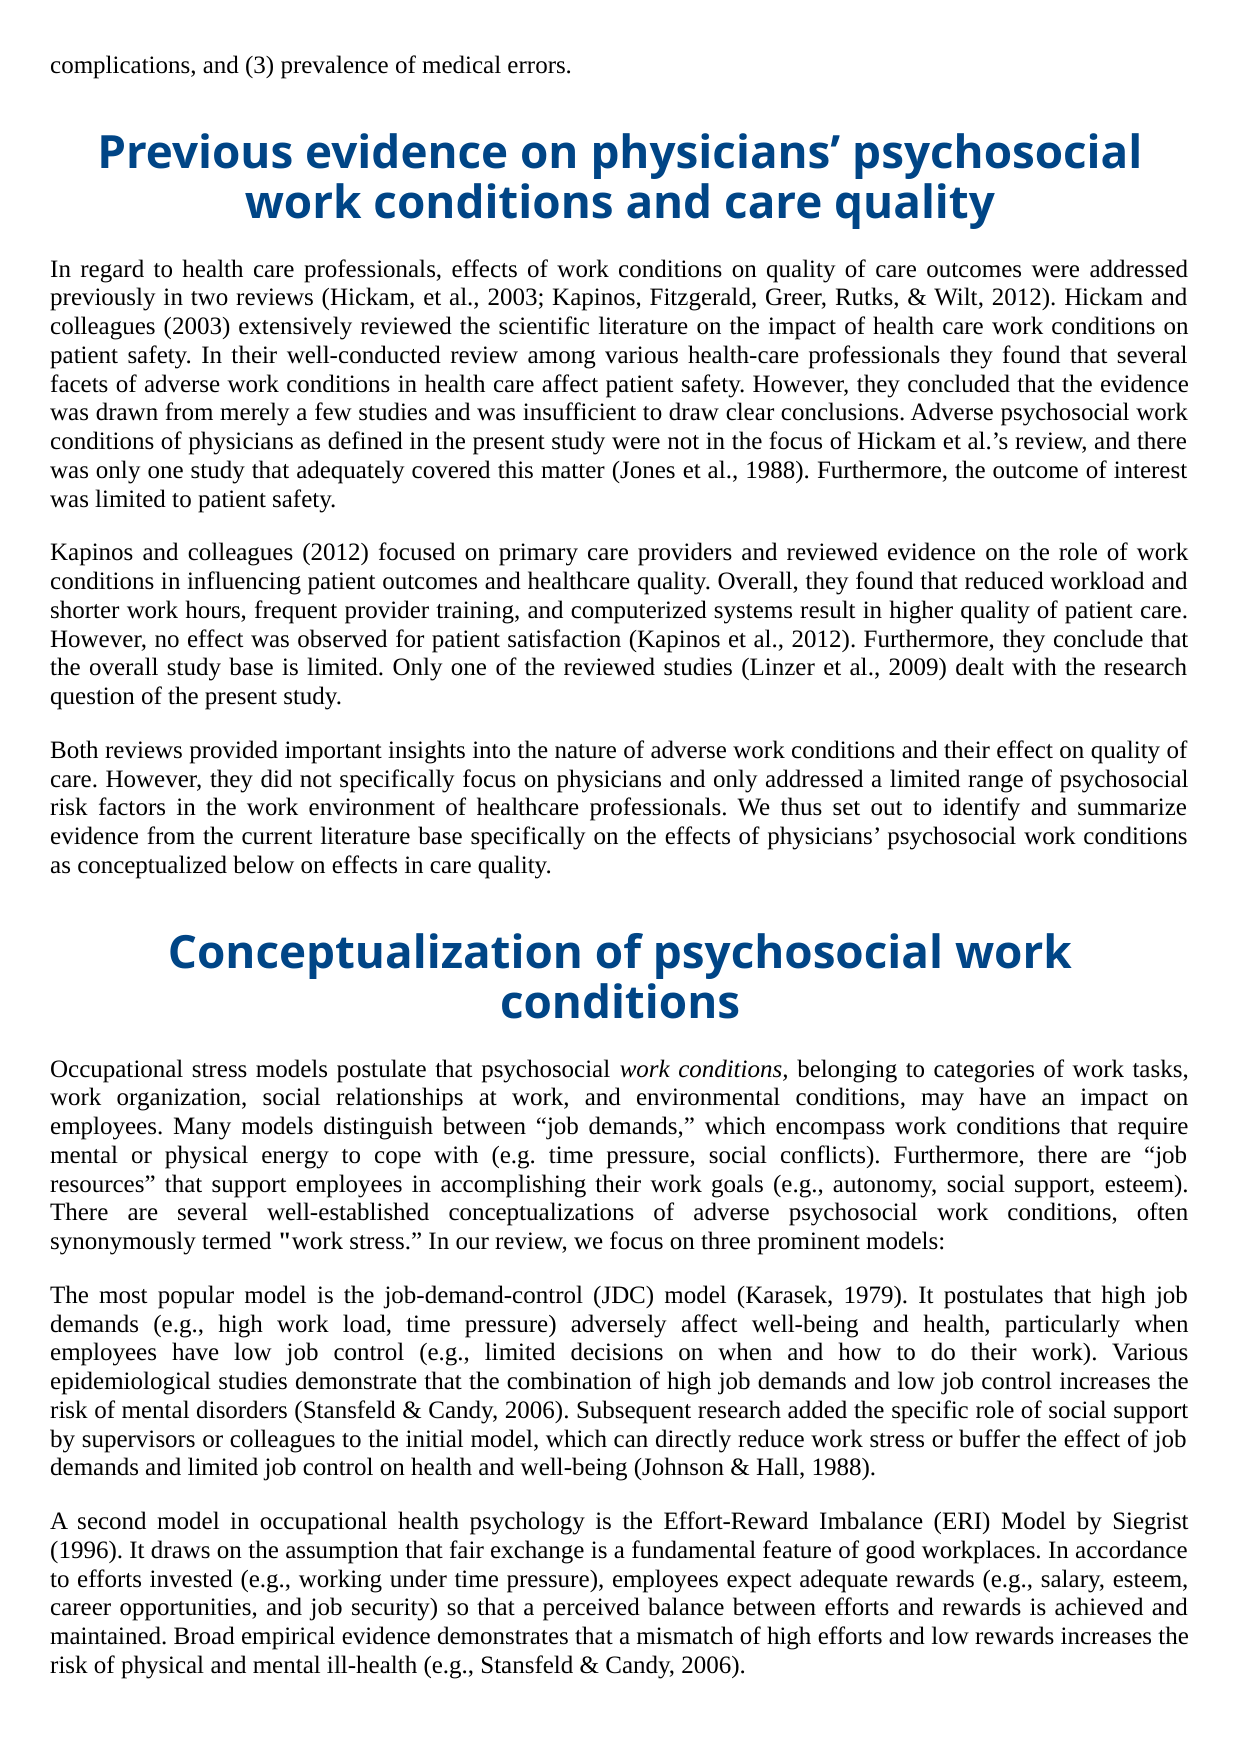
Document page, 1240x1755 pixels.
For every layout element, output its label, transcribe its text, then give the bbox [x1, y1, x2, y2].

text complications, and (3) prevalence of medical errors. [50, 50, 1189, 79]
text The most popular model is the job-demand-control (JDC) model (Karasek, 1979). It postulates that high job demands (e.g., high work load, time pressure) adversely affect well-being and health, particularly when employees have low job control (e.g., limited decisions on when and how to do their work). Various epidemiological studies demonstrate that the combination of high job demands and low job control increases the risk of mental disorders (Stansfeld & Candy, 2006). Subsequent research added the specific role of social support by supervisors or colleagues to the initial model, which can directly reduce work stress or buffer the effect of job demands and limited job control on health and well-being (Johnson & Hall, 1988). [50, 1280, 1189, 1481]
text Occupational stress models postulate that psychosocial work conditions, belonging to categories of work tasks, work organization, social relationships at work, and environmental conditions, may have an impact on employees. Many models distinguish between “job demands,” which encompass work conditions that require mental or physical energy to cope with (e.g. time pressure, social conflicts). Furthermore, there are “job resources” that support employees in accomplishing their work goals (e.g., autonomy, social support, esteem). There are several well-established conceptualizations of adverse psychosocial work conditions, often synonymously termed "work stress.” In our review, we focus on three prominent models: [50, 1054, 1189, 1255]
subtitle Previous evidence on physicians’ psychosocial work conditions and care quality [50, 129, 1189, 229]
text In regard to health care professionals, effects of work conditions on quality of care outcomes were addressed previously in two reviews (Hickam, et al., 2003; Kapinos, Fitzgerald, Greer, Rutks, & Wilt, 2012). Hickam and colleagues (2003) extensively reviewed the scientific literature on the impact of health care work conditions on patient safety. In their well-conducted review among various health-care professionals they found that several facets of adverse work conditions in health care affect patient safety. However, they concluded that the evidence was drawn from merely a few studies and was insufficient to draw clear conclusions. Adverse psychosocial work conditions of physicians as defined in the present study were not in the focus of Hickam et al.’s review, and there was only one study that adequately covered this matter (Jones et al., 1988). Furthermore, the outcome of interest was limited to patient safety. [50, 254, 1189, 512]
text Kapinos and colleagues (2012) focused on primary care providers and reviewed evidence on the role of work conditions in influencing patient outcomes and healthcare quality. Overall, they found that reduced workload and shorter work hours, frequent provider training, and computerized systems result in higher quality of patient care. However, no effect was observed for patient satisfaction (Kapinos et al., 2012). Furthermore, they conclude that the overall study base is limited. Only one of the reviewed studies (Linzer et al., 2009) dealt with the research question of the present study. [50, 537, 1189, 710]
text A second model in occupational health psychology is the Effort-Reward Imbalance (ERI) Model by Siegrist (1996). It draws on the assumption that fair exchange is a fundamental feature of good workplaces. In accordance to efforts invested (e.g., working under time pressure), employees expect adequate rewards (e.g., salary, esteem, career opportunities, and job security) so that a perceived balance between efforts and rewards is achieved and maintained. Broad empirical evidence demonstrates that a mismatch of high efforts and low rewards increases the risk of physical and mental ill-health (e.g., Stansfeld & Candy, 2006). [50, 1506, 1189, 1679]
subtitle Conceptualization of psychosocial work conditions [50, 929, 1189, 1029]
text Both reviews provided important insights into the nature of adverse work conditions and their effect on quality of care. However, they did not specifically focus on physicians and only addressed a limited range of psychosocial risk factors in the work environment of healthcare professionals. We thus set out to identify and summarize evidence from the current literature base specifically on the effects of physicians’ psychosocial work conditions as conceptualized below on effects in care quality. [50, 735, 1189, 879]
